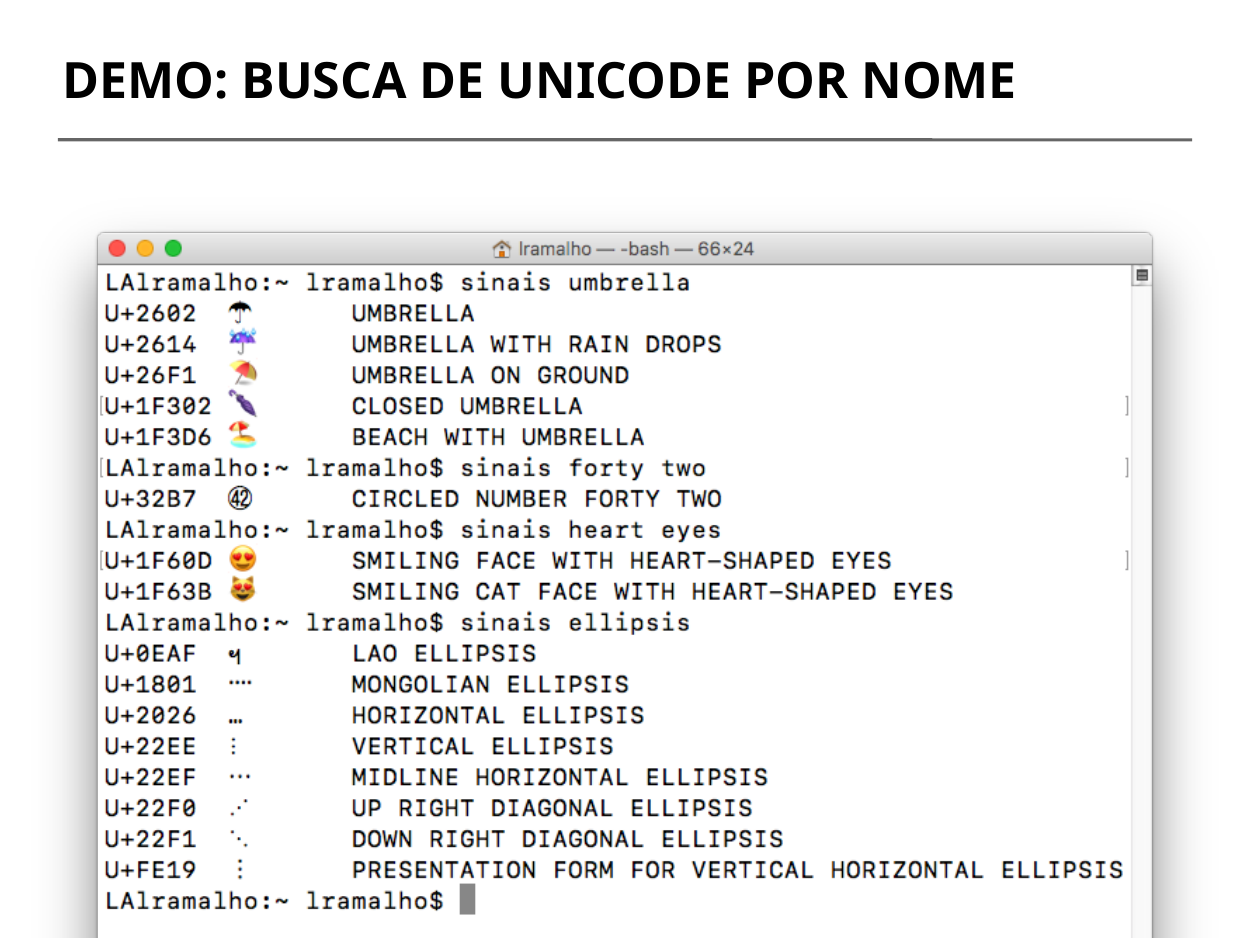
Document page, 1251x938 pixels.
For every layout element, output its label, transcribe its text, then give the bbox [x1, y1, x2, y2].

title DEMO: BUSCA DE UNICODE POR NOME [62, 37, 1188, 122]
picture [19, 188, 1231, 938]
